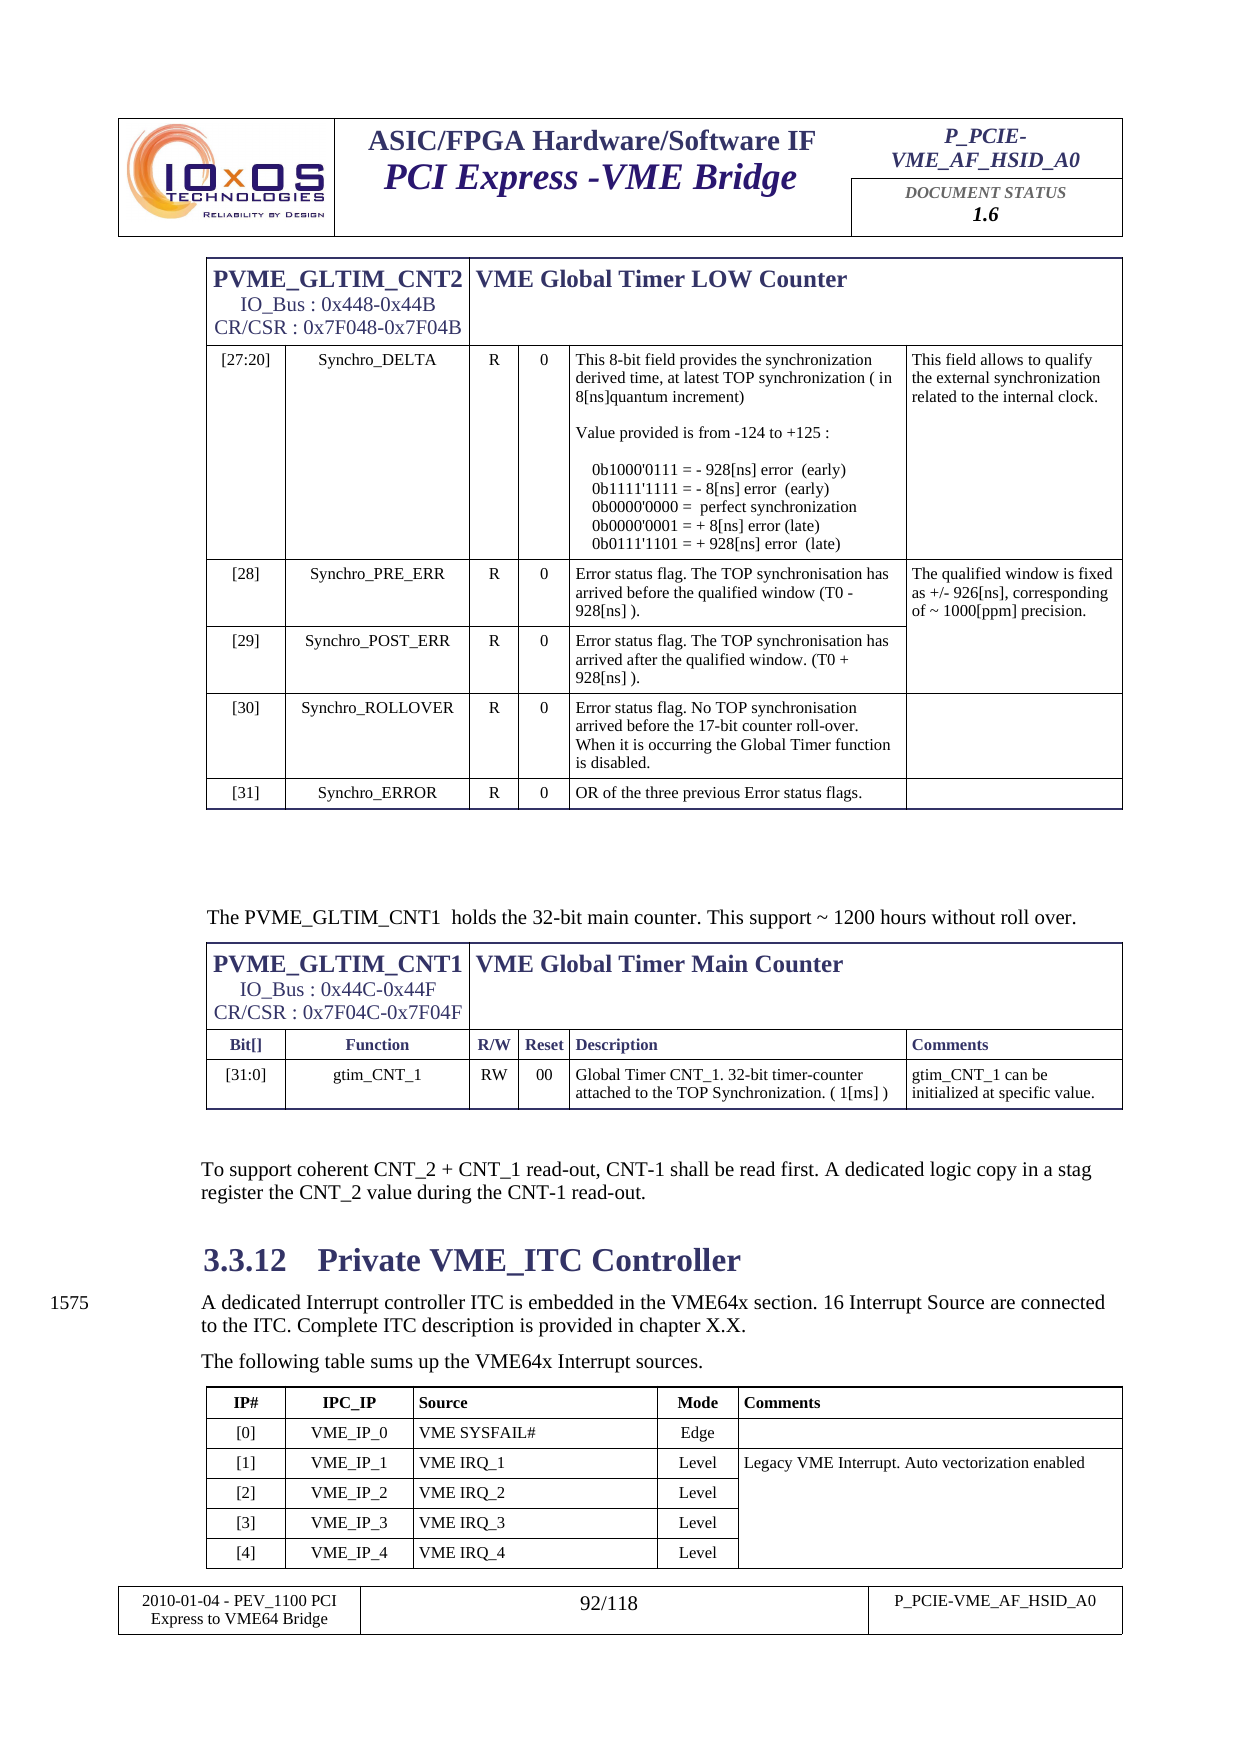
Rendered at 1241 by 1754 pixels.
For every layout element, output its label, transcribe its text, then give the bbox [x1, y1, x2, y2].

table_cell Reset [519, 1030, 569, 1059]
table_cell R/W [470, 1030, 518, 1059]
text The PVME_GLTIM_CNT1 holds the 32-bit main counter. This support ~ 1200 hours without roll over. [207, 906, 1122, 929]
table_cell Synchro_ROLLOVER [286, 694, 469, 778]
table_header VME IRQ_1 [414, 1449, 657, 1477]
table_header IPC_IP [286, 1388, 413, 1417]
table_header [1] [207, 1449, 285, 1477]
table_cell VME_IP_2 [286, 1479, 413, 1507]
table_cell Bit[] [207, 1030, 285, 1059]
table_cell VME_IP_4 [286, 1539, 413, 1567]
table_cell [739, 1419, 1122, 1447]
table_cell Global Timer CNT_1. 32-bit timer-counter attached to the TOP Synchronization. ( 1[ms] ) [570, 1060, 906, 1108]
text A dedicated Interrupt controller ITC is embedded in the VME64x section. 16 Interrupt Source are connected to the ITC. Complete ITC description is provided in chapter X.X. [201, 1291, 1122, 1337]
table_cell Comments [907, 1030, 1122, 1059]
table_header VME Global Timer LOW Counter [470, 259, 1122, 344]
table_header PVME_GLTIM_CNT1 IO_Bus : 0x44C-0x44F CR/CSR : 0x7F04C-0x7F04F [207, 944, 469, 1029]
table_cell [2] [207, 1479, 285, 1507]
text The following table sums up the VME64x Interrupt sources. [201, 1350, 1122, 1373]
table_cell 0 [519, 694, 569, 778]
table_cell [27:20] [207, 346, 285, 559]
table_cell 0 [519, 779, 569, 808]
table_cell [907, 779, 1122, 808]
table_header Error status flag. The TOP synchronisation has arrived before the qualified window (T0 - 928[ns] ). [570, 560, 906, 626]
picture [125, 123, 326, 222]
table_cell [4] [207, 1539, 285, 1567]
table_header [28] [207, 560, 285, 626]
table_cell [30] [207, 694, 285, 778]
table_cell OR of the three previous Error status flags. [570, 779, 906, 808]
table_cell Error status flag. No TOP synchronisation arrived before the 17-bit counter roll-over. When it is occurring the Global Timer function is disabled. [570, 694, 906, 778]
table_header Mode [658, 1388, 738, 1417]
table_cell [0] [207, 1419, 285, 1447]
table_header IP# [207, 1388, 285, 1417]
table_cell Edge [658, 1419, 738, 1447]
table_cell This 8-bit field provides the synchronization derived time, at latest TOP synchronization ( in 8[ns]quantum increment) Value provided is from -124 to +125 : 0b1000'0111 = - 928[ns] error (early) 0b1111'1111 = - 8[ns] error (early) 0b0000'0000 = perfect synchronization 0b0000'0001 = + 8[ns] error (late) 0b0111'1101 = + 928[ns] error (late) [570, 346, 906, 559]
table_cell Synchro_DELTA [286, 346, 469, 559]
table_cell This field allows to qualify the external synchronization related to the internal clock. [907, 346, 1122, 559]
table_cell Function [286, 1030, 469, 1059]
table_cell gtim_CNT_1 can be initialized at specific value. [907, 1060, 1122, 1108]
table_cell R [470, 779, 518, 808]
table_cell Synchro_ERROR [286, 779, 469, 808]
table_cell [3] [207, 1509, 285, 1537]
table_cell Error status flag. The TOP synchronisation has arrived after the qualified window. (T0 + 928[ns] ). [570, 627, 906, 693]
table_cell Level [658, 1509, 738, 1537]
table_header 0 [519, 560, 569, 626]
table_cell [31] [207, 779, 285, 808]
table_cell RW [470, 1060, 518, 1108]
table_header Level [658, 1449, 738, 1477]
table_cell Description [570, 1030, 906, 1059]
table_header Synchro_PRE_ERR [286, 560, 469, 626]
table_cell R [470, 694, 518, 778]
table_cell [907, 694, 1122, 778]
table_cell VME IRQ_4 [414, 1539, 657, 1567]
table_cell 0 [519, 627, 569, 693]
table_cell R [470, 627, 518, 693]
table_cell [29] [207, 627, 285, 693]
table_cell The qualified window is fixed as +/- 926[ns], corresponding of ~ 1000[ppm] precision. [907, 560, 1122, 693]
table_cell Legacy VME Interrupt. Auto vectorization enabled [739, 1449, 1122, 1567]
table_header VME_IP_1 [286, 1449, 413, 1477]
table_cell Synchro_POST_ERR [286, 627, 469, 693]
table_cell R [470, 346, 518, 559]
table_cell [31:0] [207, 1060, 285, 1108]
table_cell Level [658, 1479, 738, 1507]
table_cell VME IRQ_2 [414, 1479, 657, 1507]
table_cell 0 [519, 346, 569, 559]
table_header PVME_GLTIM_CNT2 IO_Bus : 0x448-0x44B CR/CSR : 0x7F048-0x7F04B [207, 259, 469, 344]
table_cell Level [658, 1539, 738, 1567]
table_header Comments [739, 1388, 1122, 1417]
table_cell VME_IP_0 [286, 1419, 413, 1447]
table_header Source [414, 1388, 657, 1417]
table_header VME Global Timer Main Counter [470, 944, 1122, 1029]
text To support coherent CNT_2 + CNT_1 read-out, CNT-1 shall be read first. A dedicated logic copy in a stag register the CNT_2 value during the CNT-1 read-out. [201, 1158, 1122, 1204]
table_header R [470, 560, 518, 626]
table_cell VME SYSFAIL# [414, 1419, 657, 1447]
subtitle Private VME_ITC Controller [195, 1242, 1122, 1279]
table_cell gtim_CNT_1 [286, 1060, 469, 1108]
table_cell 00 [519, 1060, 569, 1108]
table_cell VME_IP_3 [286, 1509, 413, 1537]
table_cell VME IRQ_3 [414, 1509, 657, 1537]
